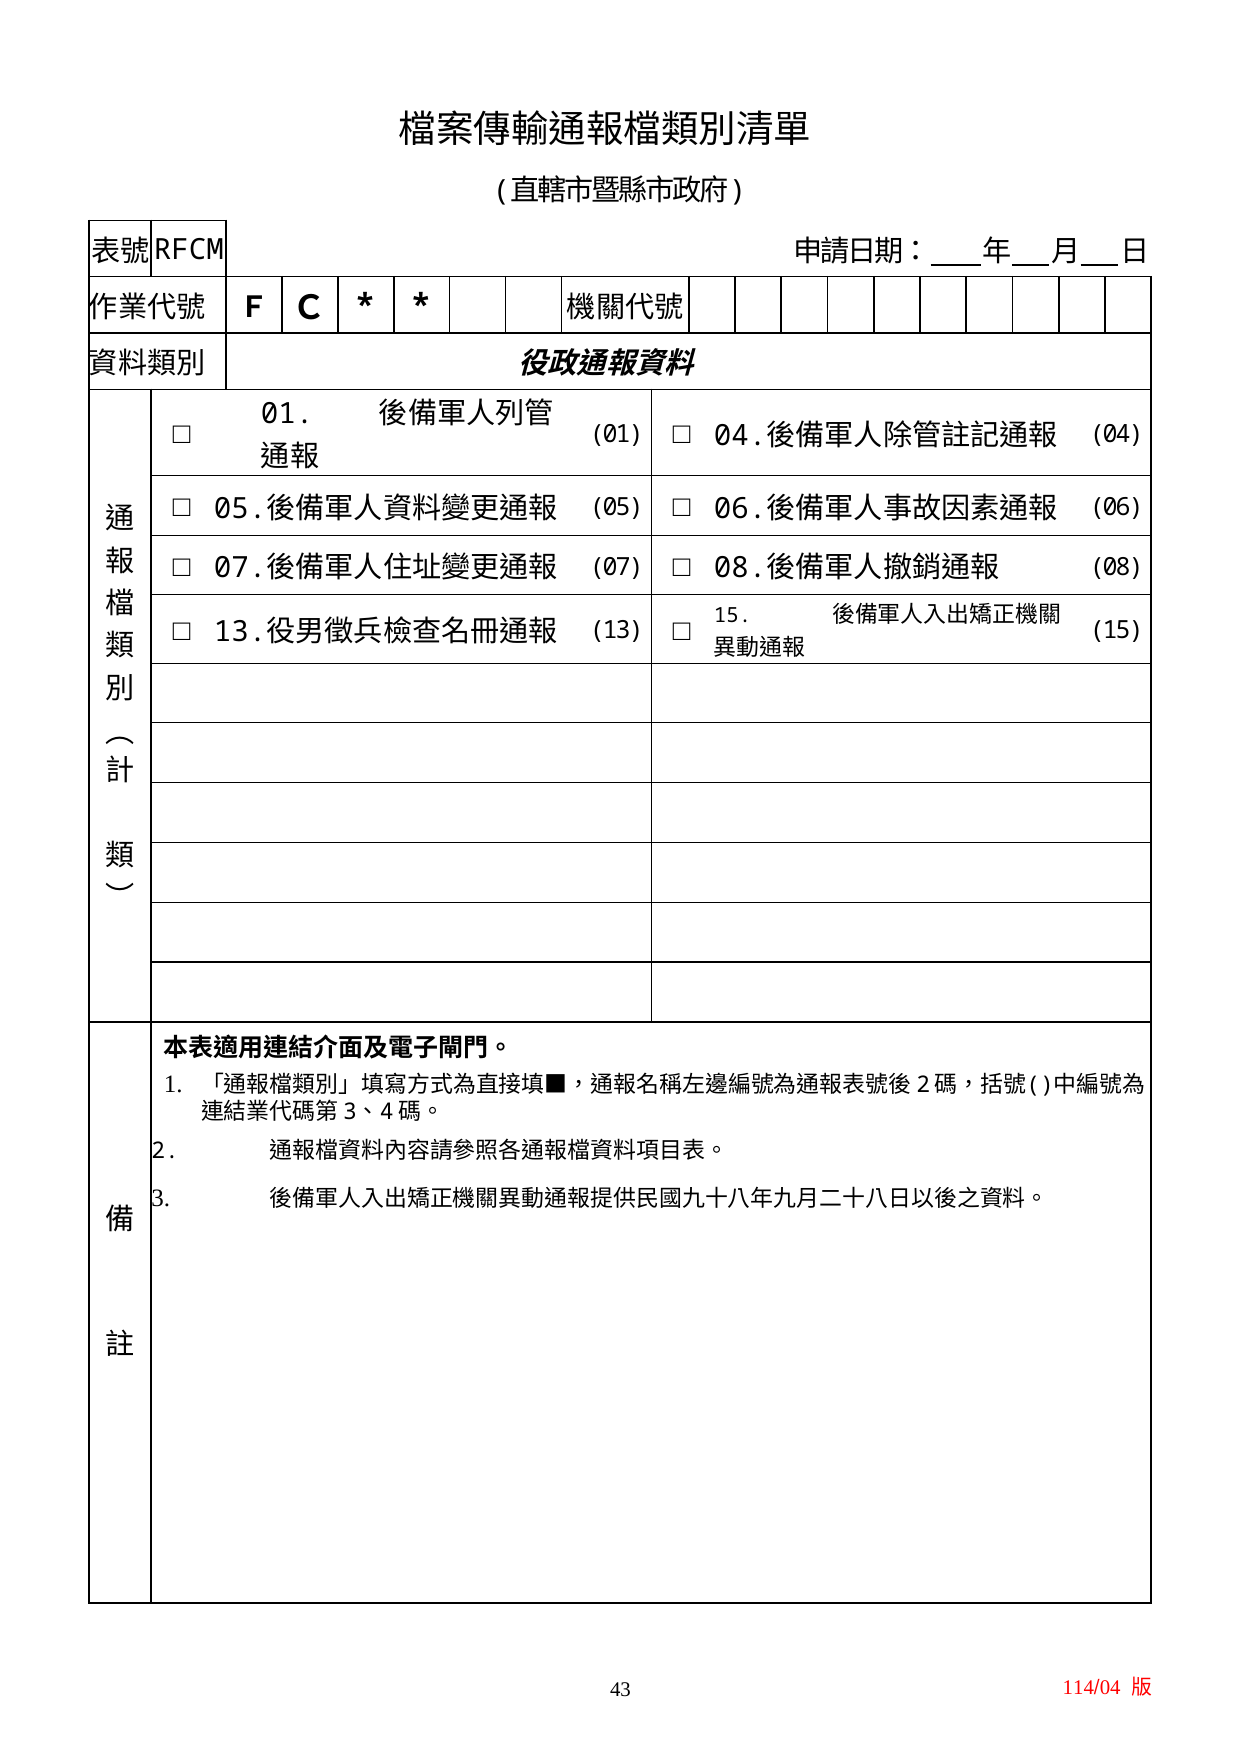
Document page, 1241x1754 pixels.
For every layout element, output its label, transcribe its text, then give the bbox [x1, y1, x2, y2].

table_cell [921, 277, 965, 332]
table_cell [589, 903, 651, 961]
table_cell [1089, 903, 1150, 961]
table_cell [782, 277, 827, 332]
table_cell [652, 723, 714, 782]
table_cell 備註 [90, 1023, 150, 1602]
table_cell (05) [589, 476, 651, 534]
table_cell [152, 843, 214, 902]
table_cell [152, 783, 214, 842]
table_cell [152, 664, 214, 722]
table_cell [214, 843, 589, 902]
table_cell (06) [1089, 476, 1150, 534]
table_cell □ [652, 536, 714, 594]
table_cell 06.後備軍人事故因素通報 [714, 476, 1089, 534]
table_cell [652, 664, 714, 722]
table_cell [714, 843, 1089, 902]
table_cell 作業代號 [90, 277, 225, 332]
table_cell [1060, 277, 1104, 332]
table_cell [652, 783, 714, 842]
table_cell [1089, 723, 1150, 782]
table_cell 05.後備軍人資料變更通報 [214, 476, 589, 534]
table_cell [152, 903, 214, 961]
table_cell [828, 277, 873, 332]
table_cell 08.後備軍人撤銷通報 [714, 536, 1089, 594]
table_cell [1089, 664, 1150, 722]
table_header 申請日期： 年 月 日 [227, 220, 1151, 276]
table_cell [589, 783, 651, 842]
table_cell [690, 277, 734, 332]
table_cell 13.役男徵兵檢查名冊通報 [214, 595, 589, 662]
table_cell [652, 843, 714, 902]
table_cell * [339, 277, 393, 332]
table_cell 07.後備軍人住址變更通報 [214, 536, 589, 594]
table_cell [967, 277, 1012, 332]
table_cell [1106, 277, 1150, 332]
table_cell 後備軍人列管通報 [214, 390, 589, 475]
table_cell □ [152, 595, 214, 662]
table_header 表號 [90, 221, 150, 276]
table_cell (08) [1089, 536, 1150, 594]
table_cell [589, 963, 651, 1021]
table_cell 04.後備軍人除管註記通報 [714, 390, 1089, 475]
table_cell 資料類別 [90, 334, 225, 388]
table_cell [450, 277, 505, 332]
table_cell [1089, 783, 1150, 842]
text (直轄市暨縣市政府) [89, 174, 1152, 207]
table_header RFCM [152, 221, 225, 276]
table_header 檔案傳輸通報檔類別清單 [323, 103, 886, 161]
table_cell [1013, 277, 1058, 332]
table_cell 後備軍人入出矯正機關異動通報 [714, 595, 1089, 662]
table_cell [875, 277, 919, 332]
table_cell 本表適用連結介面及電子閘門。 「通報檔類別」填寫方式為直接填■，通報名稱左邊編號為通報表號後2碼，括號()中編號為連結業代碼第3、4碼。 通報檔資料內容請參照各通報檔資料項目表。 後備軍人入出矯正機關異動通報提供民國九十八年九月二十八日以後之資料。 [152, 1023, 1150, 1602]
table_cell [506, 277, 561, 332]
table_cell [589, 723, 651, 782]
table_cell [152, 723, 214, 782]
table_cell [214, 903, 589, 961]
table_cell [1089, 963, 1150, 1021]
table_cell [589, 843, 651, 902]
table_cell 通報檔類別 ︵ 計 類︶ [90, 390, 150, 1021]
table_cell □ [652, 595, 714, 662]
table_cell [652, 903, 714, 961]
table_cell [214, 723, 589, 782]
table_cell [1089, 843, 1150, 902]
table_cell □ [152, 536, 214, 594]
table_cell [714, 783, 1089, 842]
table_cell * [395, 277, 449, 332]
table_cell (13) [589, 595, 651, 662]
table_cell (15) [1089, 595, 1150, 662]
table_cell [714, 963, 1089, 1021]
table_cell [714, 903, 1089, 961]
table_cell [214, 963, 589, 1021]
table_cell [152, 963, 214, 1021]
table_cell Ｃ [283, 277, 337, 332]
table_cell [214, 783, 589, 842]
table_cell [652, 963, 714, 1021]
table_cell [214, 664, 589, 722]
table_cell □ [652, 390, 714, 475]
table_cell [736, 277, 780, 332]
table_cell [714, 664, 1089, 722]
table_cell Ｆ [227, 277, 281, 332]
table_cell 機關代號 [562, 277, 688, 332]
table_cell □ [652, 476, 714, 534]
table_cell (01) [589, 390, 651, 475]
table_cell (04) [1089, 390, 1150, 475]
table_cell [714, 723, 1089, 782]
table_cell [589, 664, 651, 722]
table_cell □ [152, 390, 214, 475]
table_cell □ [152, 476, 214, 534]
table_cell 役政通報資料 [227, 334, 1150, 388]
table_cell (07) [589, 536, 651, 594]
